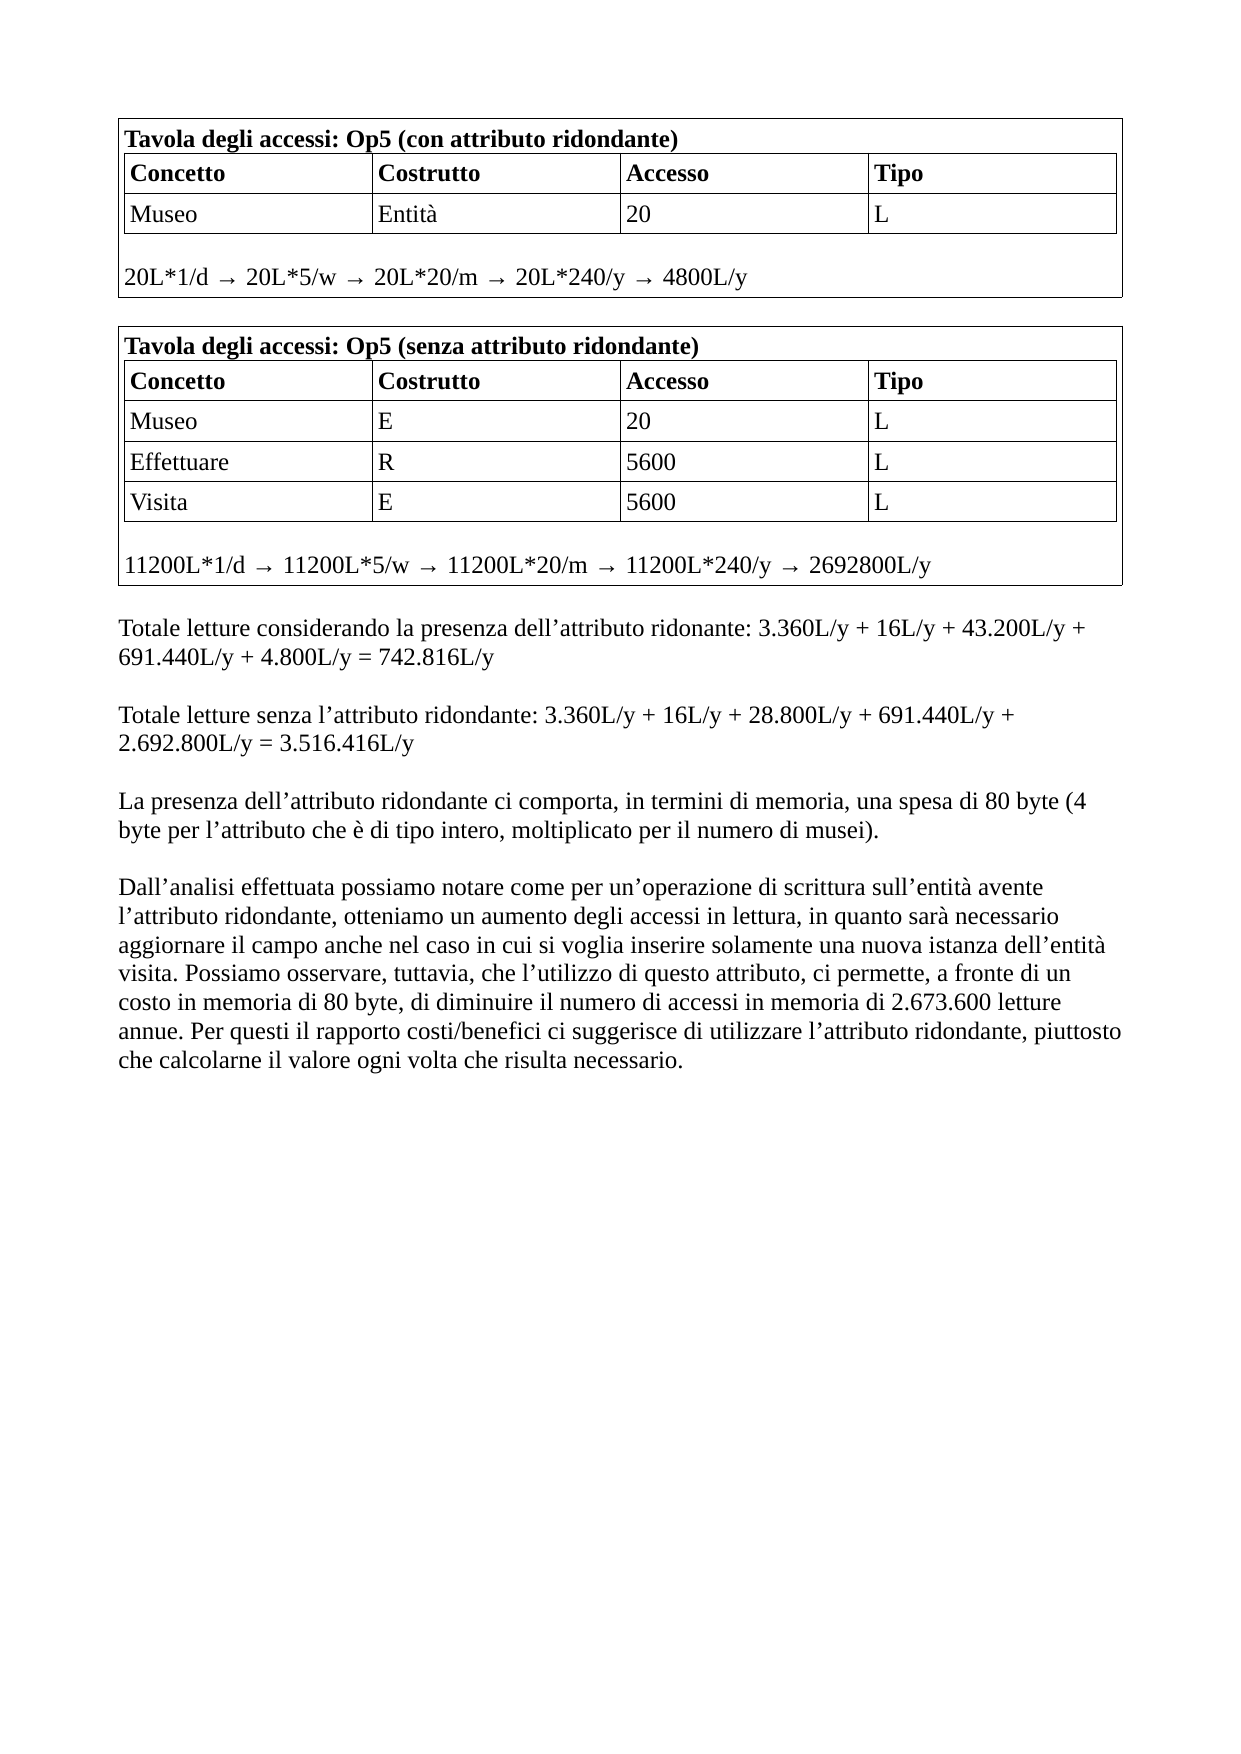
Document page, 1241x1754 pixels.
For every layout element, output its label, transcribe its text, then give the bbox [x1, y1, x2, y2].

text Totale letture senza l’attributo ridondante: 3.360L/y + 16L/y + 28.800L/y + 691.440L/y + 2.692.800L/y = 3.516.416L/y [118, 700, 1122, 757]
table_header Concetto [125, 361, 372, 400]
table_cell R [373, 442, 620, 481]
table_header Tavola degli accessi: Op5 (senza attributo ridondante) 11200L*1/d → 11200L*5/w → 11200L*20/m → 11200L*240/y → 2692800L/y [119, 327, 1122, 585]
table_cell Museo [125, 194, 372, 233]
table_cell E [373, 401, 620, 441]
table_header Accesso [621, 154, 868, 193]
table_cell Visita [125, 482, 372, 521]
table_cell L [869, 442, 1116, 481]
table_cell L [869, 194, 1116, 233]
text Dall’analisi effettuata possiamo notare come per un’operazione di scrittura sull’entità avente l’attributo ridondante, otteniamo un aumento degli accessi in lettura, in quanto sarà necessario aggiornare il campo anche nel caso in cui si voglia inserire solamente una nuova istanza dell’entità visita. Possiamo osservare, tuttavia, che l’utilizzo di questo attributo, ci permette, a fronte di un costo in memoria di 80 byte, di diminuire il numero di accessi in memoria di 2.673.600 letture annue. Per questi il rapporto costi/benefici ci suggerisce di utilizzare l’attributo ridondante, piuttosto che calcolarne il valore ogni volta che risulta necessario. [118, 872, 1122, 1073]
table_header Concetto [125, 154, 372, 193]
table_header Accesso [621, 361, 868, 400]
table_header Tipo [869, 361, 1116, 400]
table_cell 20 [621, 401, 868, 441]
table_header Costrutto [373, 361, 620, 400]
table_cell 5600 [621, 482, 868, 521]
table_cell 20 [621, 194, 868, 233]
table_cell Museo [125, 401, 372, 441]
table_header Costrutto [373, 154, 620, 193]
table_header Tipo [869, 154, 1116, 193]
table_cell Entità [373, 194, 620, 233]
table_cell E [373, 482, 620, 521]
table_header Tavola degli accessi: Op5 (con attributo ridondante) 20L*1/d → 20L*5/w → 20L*20/m → 20L*240/y → 4800L/y [119, 119, 1122, 297]
table_cell Effettuare [125, 442, 372, 481]
table_cell L [869, 482, 1116, 521]
text Totale letture considerando la presenza dell’attributo ridonante: 3.360L/y + 16L/y + 43.200L/y + 691.440L/y + 4.800L/y = 742.816L/y [118, 613, 1122, 671]
table_cell 5600 [621, 442, 868, 481]
table_cell L [869, 401, 1116, 441]
text La presenza dell’attributo ridondante ci comporta, in termini di memoria, una spesa di 80 byte (4 byte per l’attributo che è di tipo intero, moltiplicato per il numero di musei). [118, 786, 1122, 843]
